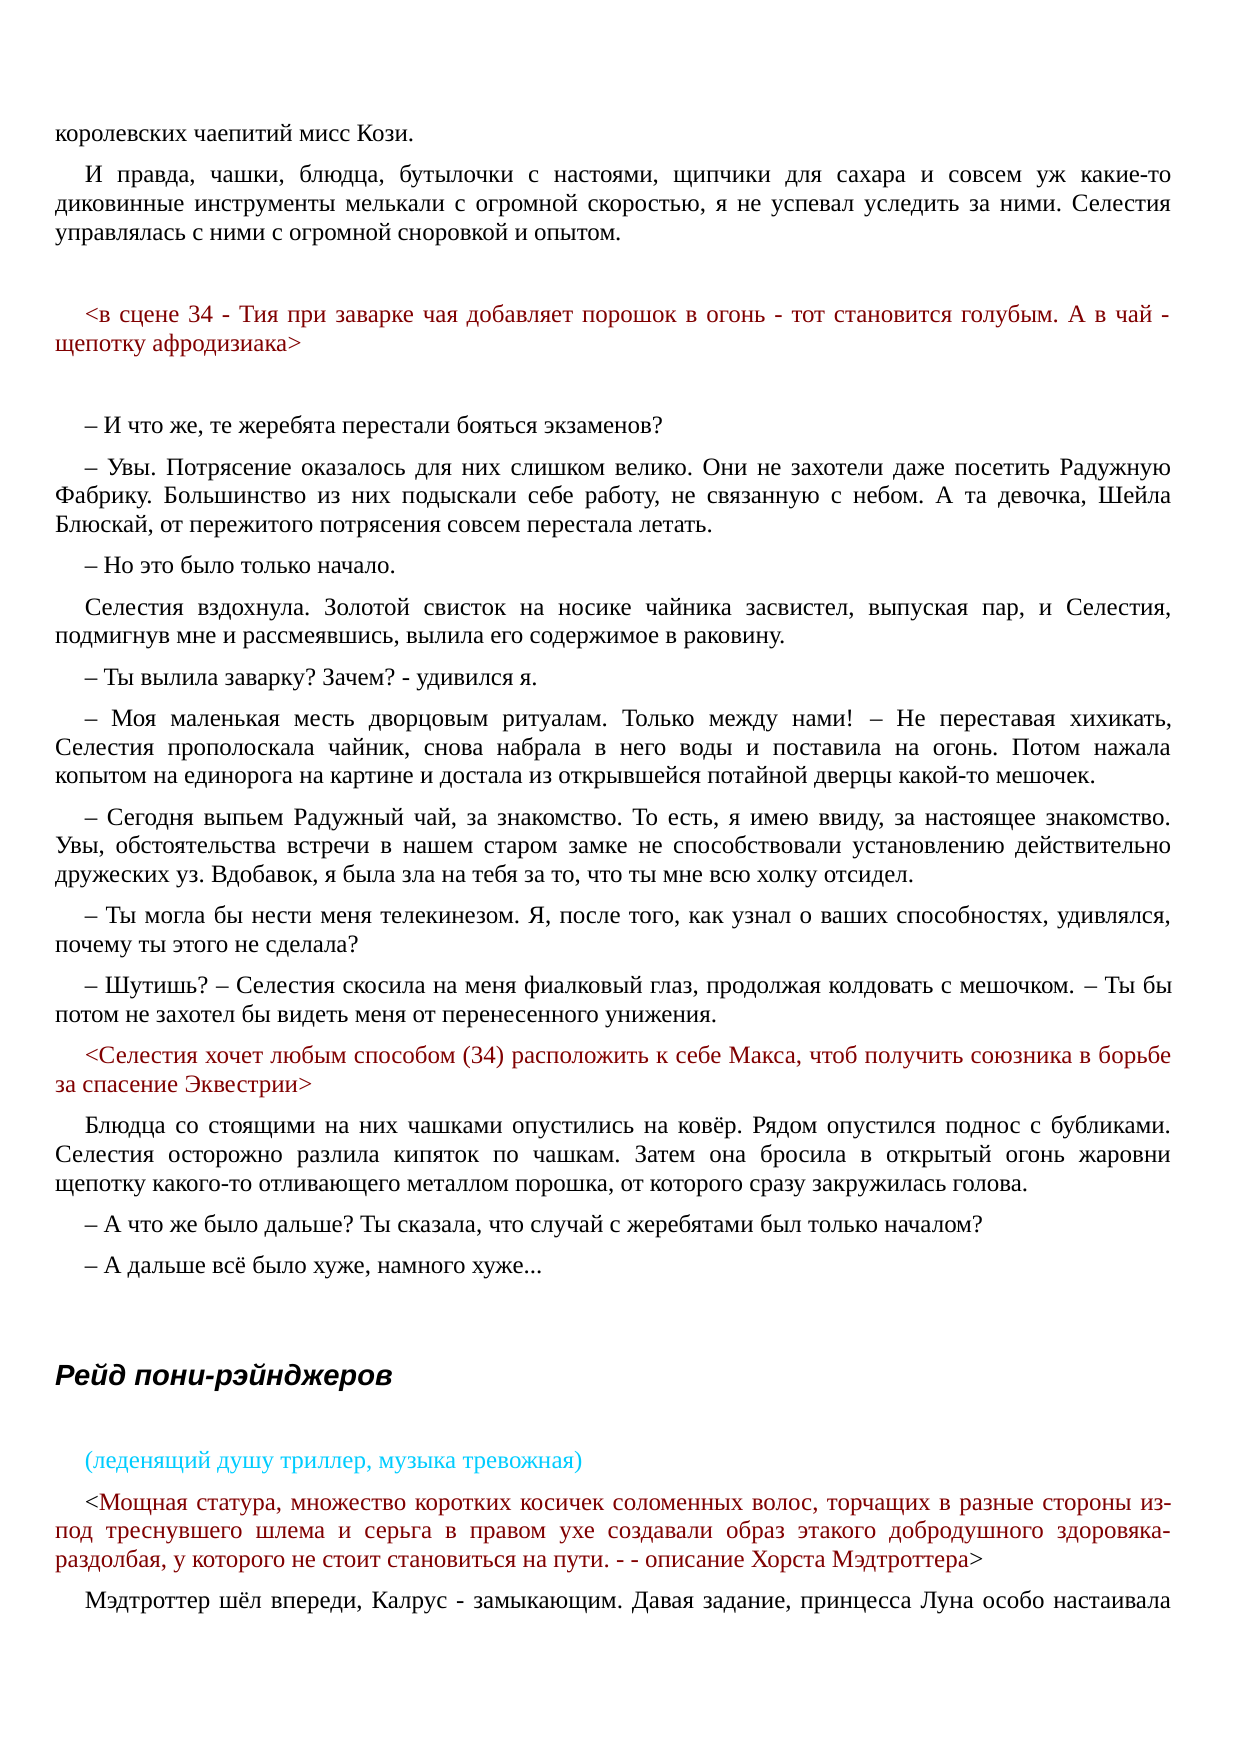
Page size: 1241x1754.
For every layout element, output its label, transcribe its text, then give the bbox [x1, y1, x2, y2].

text – Ты могла бы нести меня телекинезом. Я, после того, как узнал о ваших способностях, удивлялся, почему ты этого не сделала? [55, 901, 1172, 958]
text – А дальше всё было хуже, намного хуже... [55, 1251, 1172, 1279]
text И правда, чашки, блюдца, бутылочки с настоями, щипчики для сахара и совсем уж какие-то диковинные инструменты мелькали с огромной скоростью, я не успевал уследить за ними. Селестия управлялась с ними с огромной сноровкой и опытом. [55, 159, 1172, 246]
text – Но это было только начало. [55, 551, 1172, 579]
text – И что же, те жеребята перестали бояться экзаменов? [55, 411, 1172, 439]
text – А что же было дальше? Ты сказала, что случай с жеребятами был только началом? [55, 1209, 1172, 1238]
subtitle Рейд пони-рэйнджеров [55, 1358, 1172, 1392]
text Блюдца со стоящими на них чашками опустились на ковёр. Рядом опустился поднос с бубликами. Селестия осторожно разлила кипяток по чашкам. Затем она бросила в открытый огонь жаровни щепотку какого-то отливающего металлом порошка, от которого сразу закружилась голова. [55, 1111, 1172, 1197]
text <Мощная статура, множество коротких косичек соломенных волос, торчащих в разные стороны из-под треснувшего шлема и серьга в правом ухе создавали образ этакого добродушного здоровяка-раздолбая, у которого не стоит становиться на пути. - - описание Хорста Мэдтроттера> [55, 1487, 1172, 1573]
text – Сегодня выпьем Радужный чай, за знакомство. То есть, я имею ввиду, за настоящее знакомство. Увы, обстоятельства встречи в нашем старом замке не способствовали установлению действительно дружеских уз. Вдобавок, я была зла на тебя за то, что ты мне всю холку отсидел. [55, 802, 1172, 888]
text (леденящий душу триллер, музыка тревожная) [55, 1445, 1172, 1474]
text – Ты вылила заварку? Зачем? - удивился я. [55, 662, 1172, 691]
text – Увы. Потрясение оказалось для них слишком велико. Они не захотели даже посетить Радужную Фабрику. Большинство из них подыскали себе работу, не связанную с небом. А та девочка, Шейла Блюскай, от пережитого потрясения совсем перестала летать. [55, 452, 1172, 538]
text <Селестия хочет любым способом (34) расположить к себе Макса, чтоб получить союзника в борьбе за спасение Эквестрии> [55, 1041, 1172, 1098]
text – Шутишь? – Селестия скосила на меня фиалковый глаз, продолжая колдовать с мешочком. – Ты бы потом не захотел бы видеть меня от перенесенного унижения. [55, 971, 1172, 1028]
text – Моя маленькая месть дворцовым ритуалам. Только между нами! – Не переставая хихикать, Селестия прополоскала чайник, снова набрала в него воды и поставила на огонь. Потом нажала копытом на единорога на картине и достала из открывшейся потайной дверцы какой-то мешочек. [55, 703, 1172, 789]
text <в сцене 34 - Тия при заварке чая добавляет порошок в огонь - тот становится голубым. А в чай - щепотку афродизиака> [55, 299, 1172, 357]
text Мэдтроттер шёл впереди, Калрус - замыкающим. Давая задание, принцесса Луна особо настаивала [55, 1585, 1172, 1614]
text королевских чаепитий мисс Кози. [55, 118, 1172, 147]
text Селестия вздохнула. Золотой свисток на носике чайника засвистел, выпуская пар, и Селестия, подмигнув мне и рассмеявшись, вылила его содержимое в раковину. [55, 592, 1172, 649]
